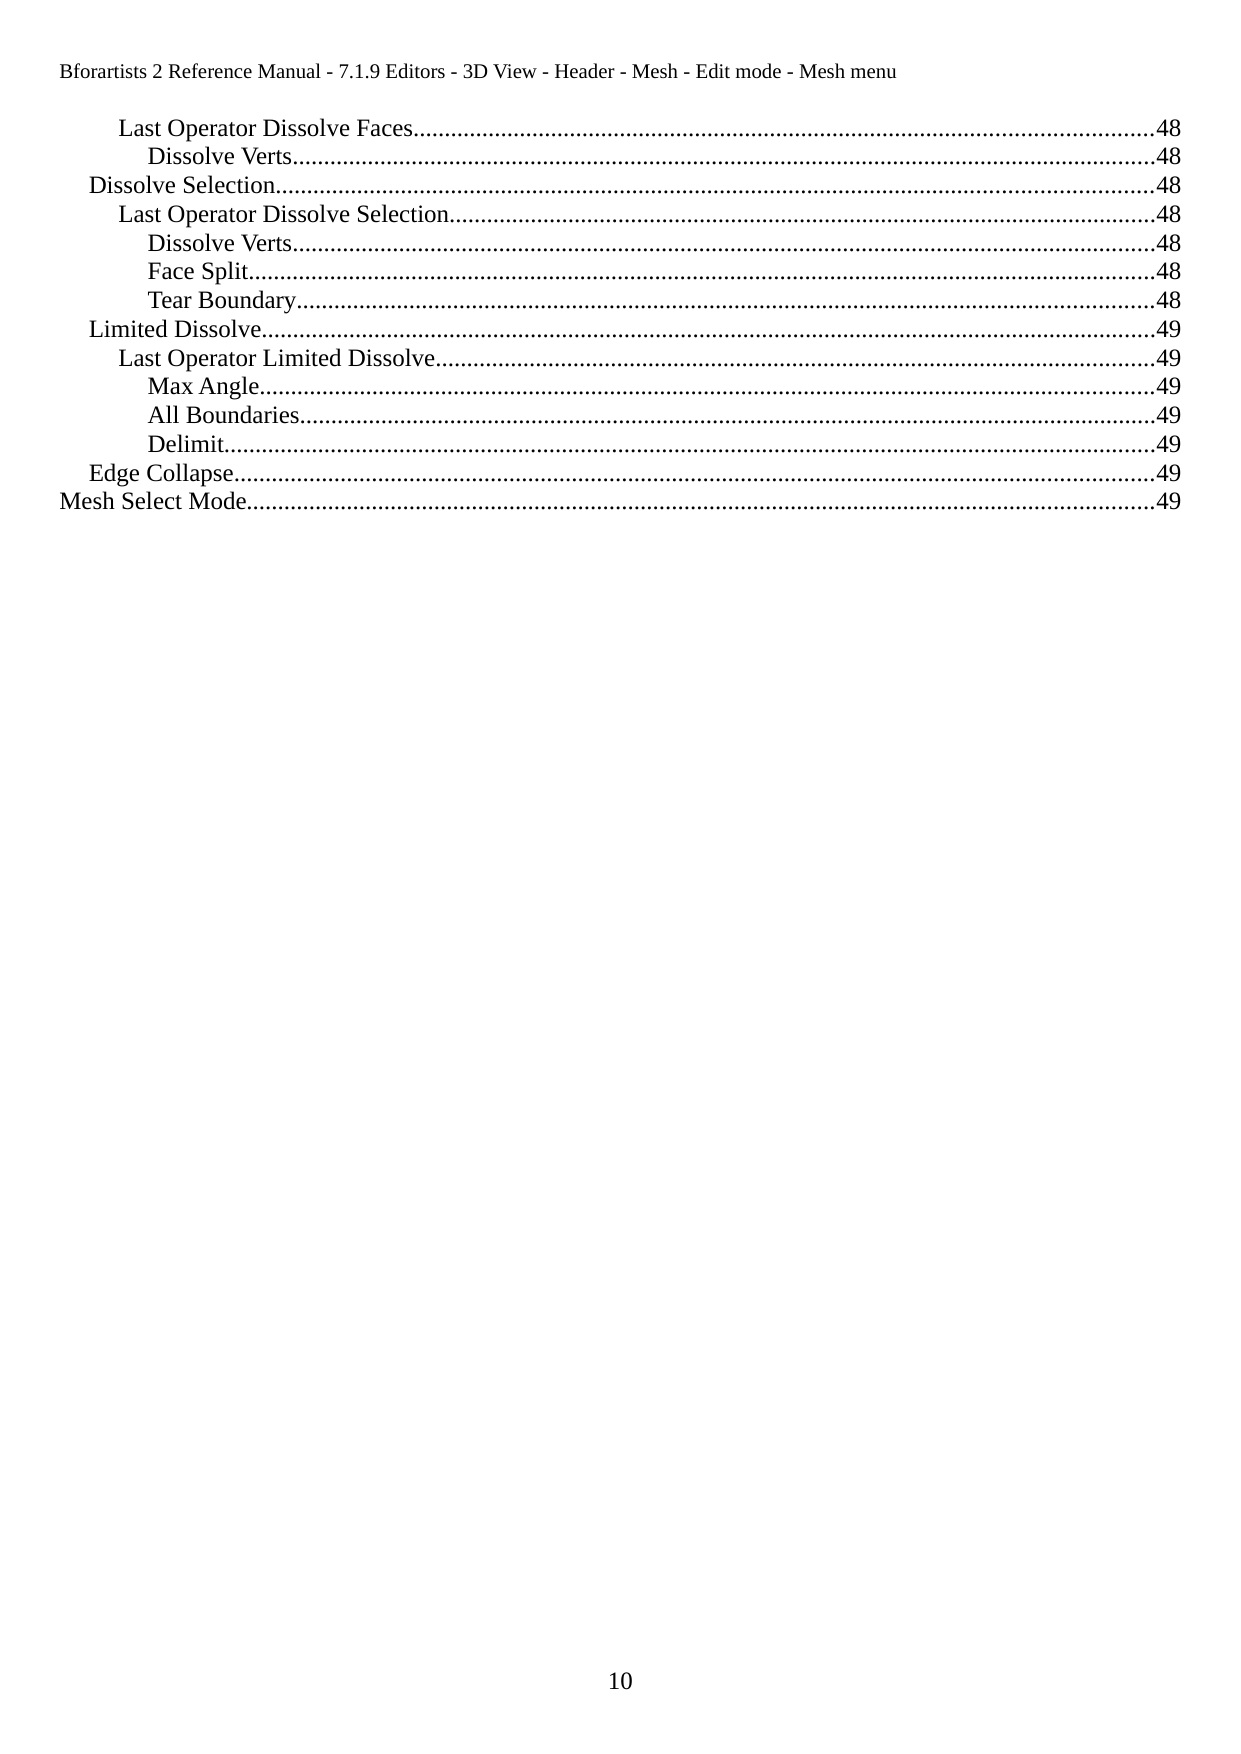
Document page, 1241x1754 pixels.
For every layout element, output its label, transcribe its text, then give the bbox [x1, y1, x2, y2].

text Tear Boundary 48 [147, 285, 1181, 314]
text Face Split 48 [147, 256, 1181, 285]
text Last Operator Limited Dissolve 49 [118, 343, 1181, 371]
text Max Angle 49 [147, 371, 1181, 400]
text Last Operator Dissolve Faces 48 [118, 113, 1181, 141]
text Last Operator Dissolve Selection 48 [118, 199, 1181, 228]
text Mesh Select Mode 49 [59, 486, 1181, 515]
text Dissolve Selection 48 [88, 170, 1181, 199]
text Edge Collapse 49 [88, 458, 1181, 486]
text Delimit 49 [147, 429, 1181, 458]
text Dissolve Verts 48 [147, 228, 1181, 256]
text Limited Dissolve 49 [88, 314, 1181, 343]
text Dissolve Verts 48 [147, 141, 1181, 170]
text All Boundaries 49 [147, 400, 1181, 429]
